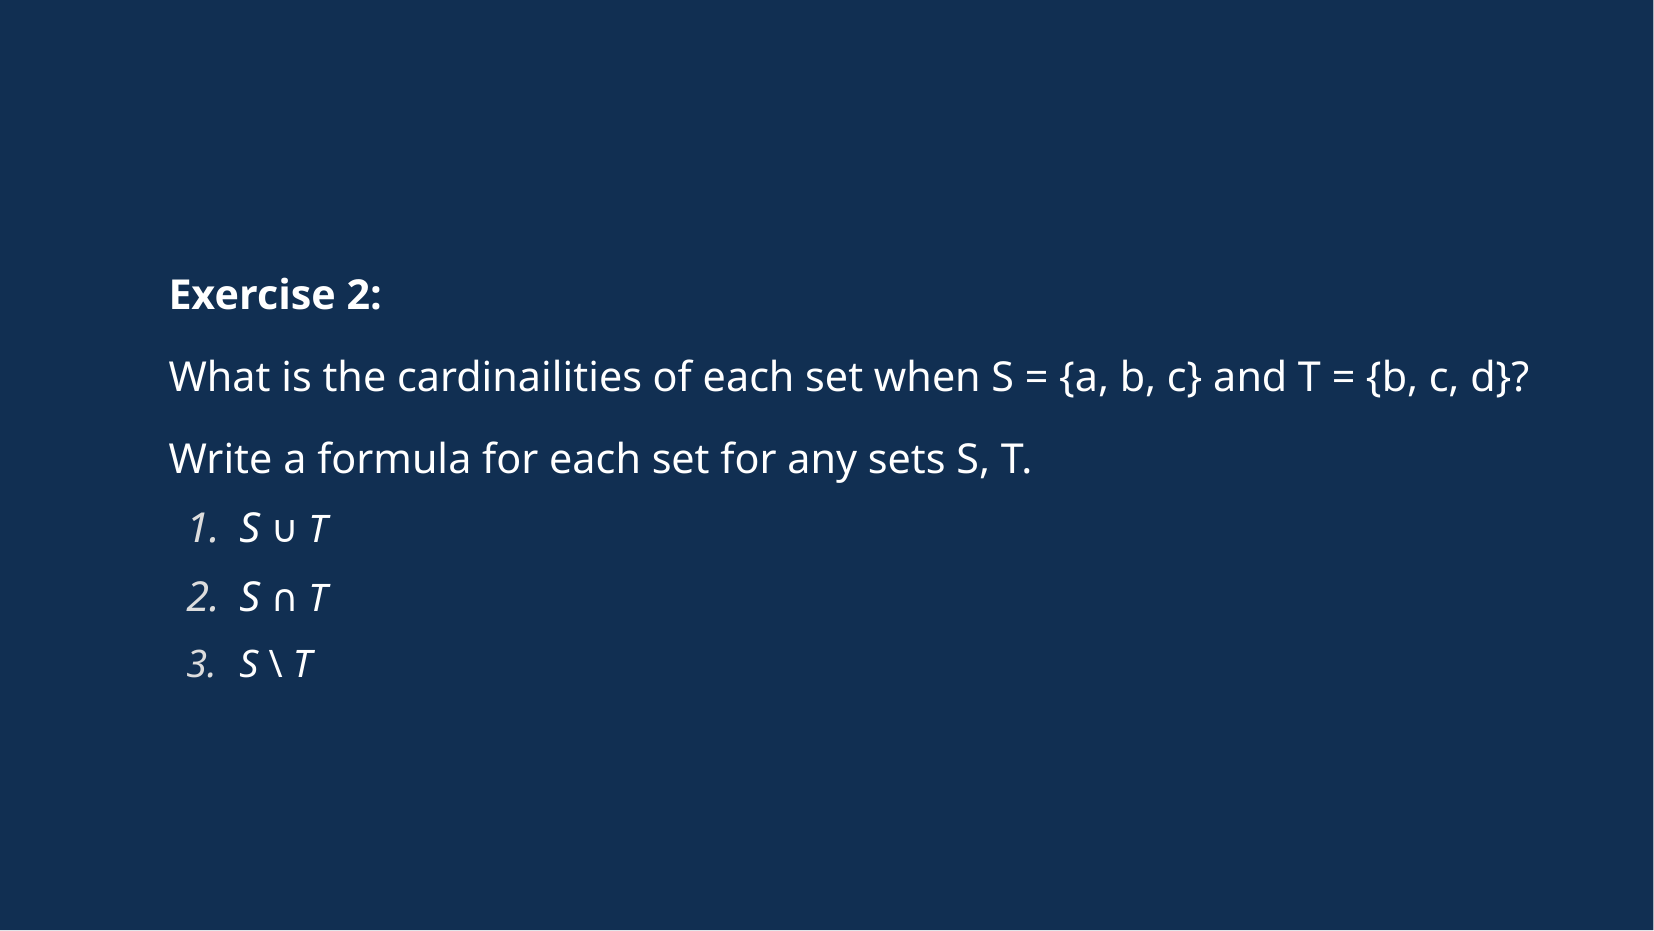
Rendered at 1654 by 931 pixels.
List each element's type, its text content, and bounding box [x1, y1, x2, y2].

list Exercise 2: What is the cardinailities of each set when S = {a, b, c} and T = {b, c, d}? Write a formula for each set for any sets S, T. S ∪ T S ∩ T S \ T [97, 268, 1563, 806]
